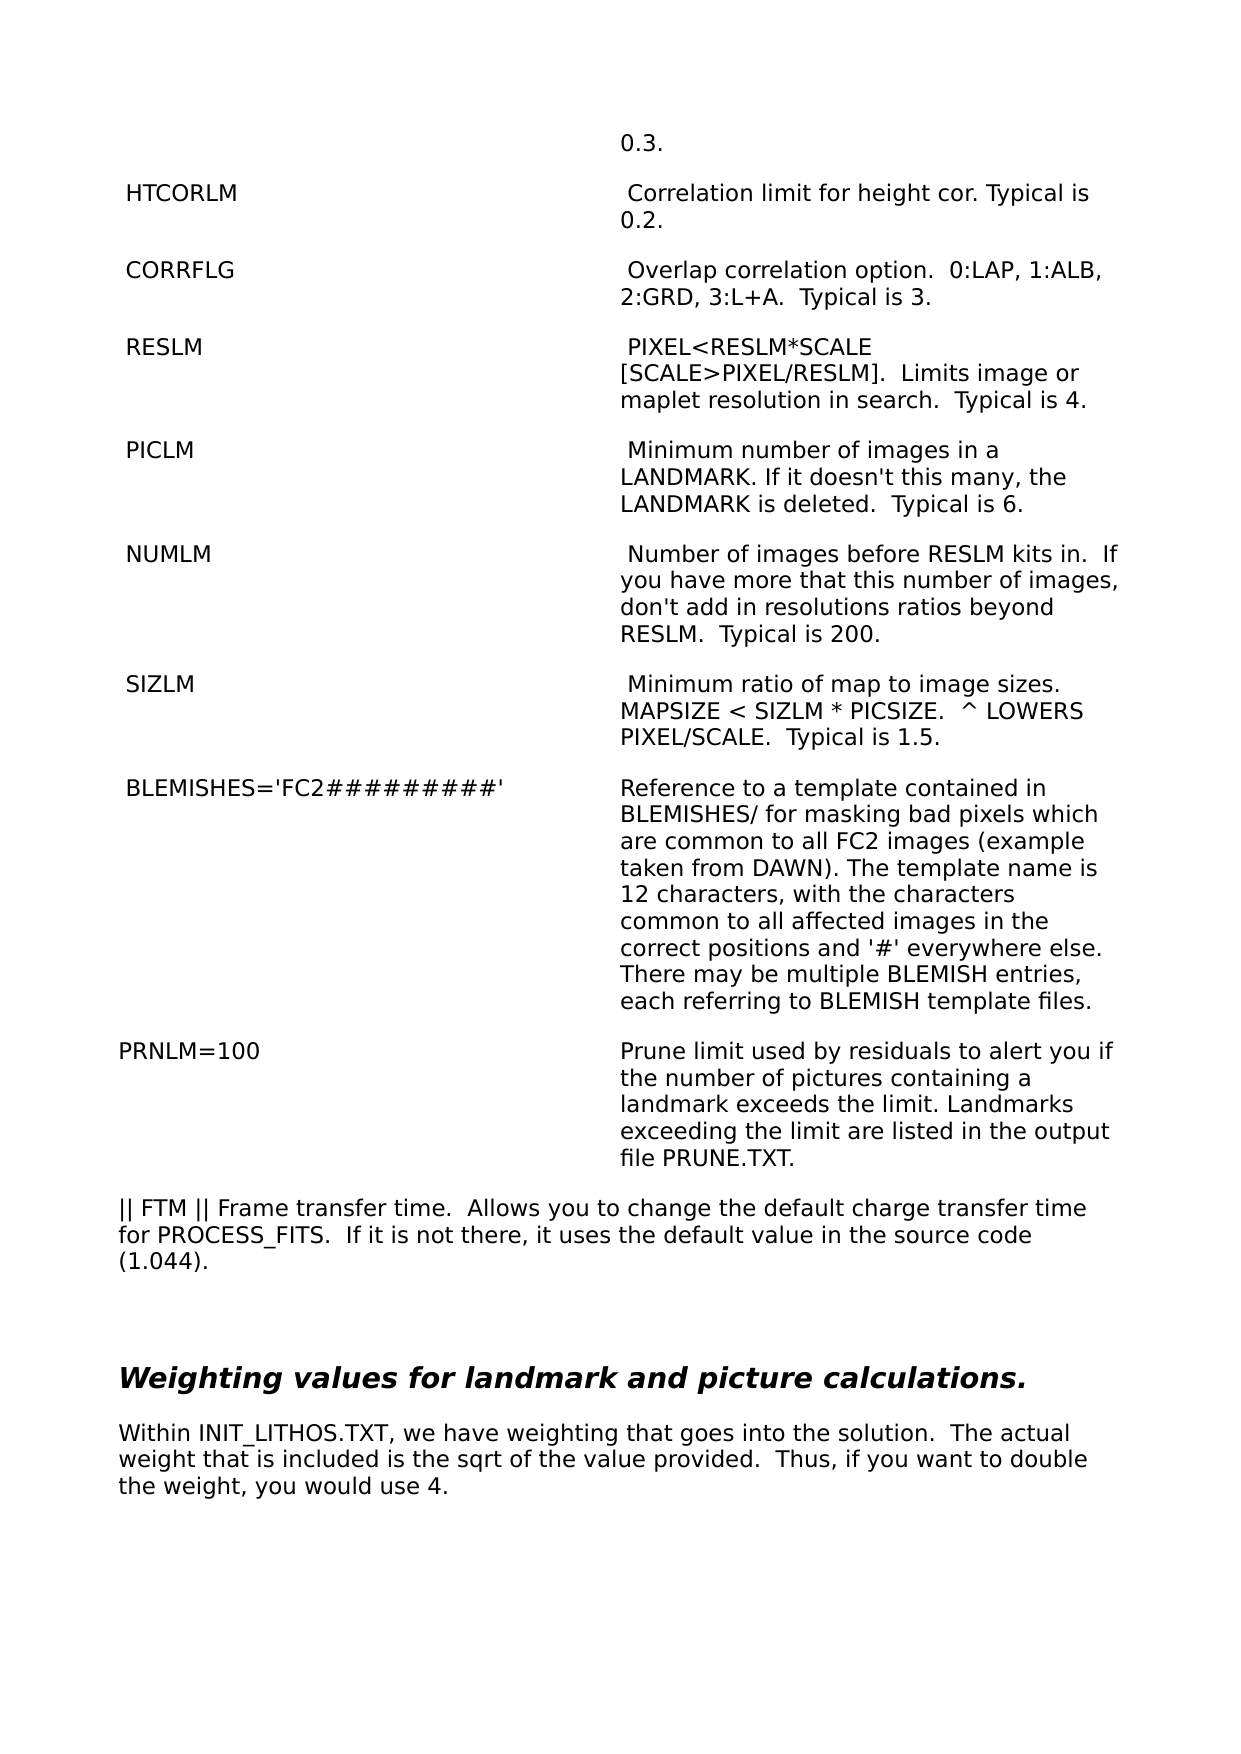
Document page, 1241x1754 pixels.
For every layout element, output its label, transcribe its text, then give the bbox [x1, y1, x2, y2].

table_cell PIXEL<RESLM*SCALE [SCALE>PIXEL/RESLM]. Limits image or maplet resolution in search. Typical is 4. [620, 322, 1122, 426]
table_cell NUMLM [118, 529, 620, 659]
table_cell [118, 118, 620, 168]
table_cell SIZLM [118, 659, 620, 763]
table_cell Reference to a template contained in BLEMISHES/ for masking bad pixels which are common to all FC2 images (example taken from DAWN). The template name is 12 characters, with the characters common to all affected images in the correct positions and '#' everywhere else. There may be multiple BLEMISH entries, each referring to BLEMISH template files. [620, 763, 1122, 1026]
text || FTM || Frame transfer time. Allows you to change the default charge transfer time for PROCESS_FITS. If it is not there, it uses the default value in the source code (1.044). [118, 1195, 1122, 1275]
table_cell 0.3. [620, 118, 1122, 168]
table_cell RESLM [118, 322, 620, 426]
table_cell Number of images before RESLM kits in. If you have more that this number of images, don't add in resolutions ratios beyond RESLM. Typical is 200. [620, 529, 1122, 659]
subtitle Weighting values for landmark and picture calculations. [118, 1362, 1122, 1396]
table_cell Overlap correlation option. 0:LAP, 1:ALB, 2:GRD, 3:L+A. Typical is 3. [620, 245, 1122, 322]
table_cell PRNLM=100 [118, 1026, 620, 1183]
table_cell Prune limit used by residuals to alert you if the number of pictures containing a landmark exceeds the limit. Landmarks exceeding the limit are listed in the output file PRUNE.TXT. [620, 1026, 1122, 1183]
table_cell HTCORLM [118, 168, 620, 245]
table_cell CORRFLG [118, 245, 620, 322]
table_cell BLEMISHES='FC2#########' [118, 763, 620, 1026]
text Within INIT_LITHOS.TXT, we have weighting that goes into the solution. The actual weight that is included is the sqrt of the value provided. Thus, if you want to double the weight, you would use 4. [118, 1420, 1122, 1500]
table_cell PICLM [118, 426, 620, 529]
table_cell Minimum number of images in a LANDMARK. If it doesn't this many, the LANDMARK is deleted. Typical is 6. [620, 426, 1122, 529]
table_cell Correlation limit for height cor. Typical is 0.2. [620, 168, 1122, 245]
table_cell Minimum ratio of map to image sizes. MAPSIZE < SIZLM * PICSIZE. ^ LOWERS PIXEL/SCALE. Typical is 1.5. [620, 659, 1122, 763]
